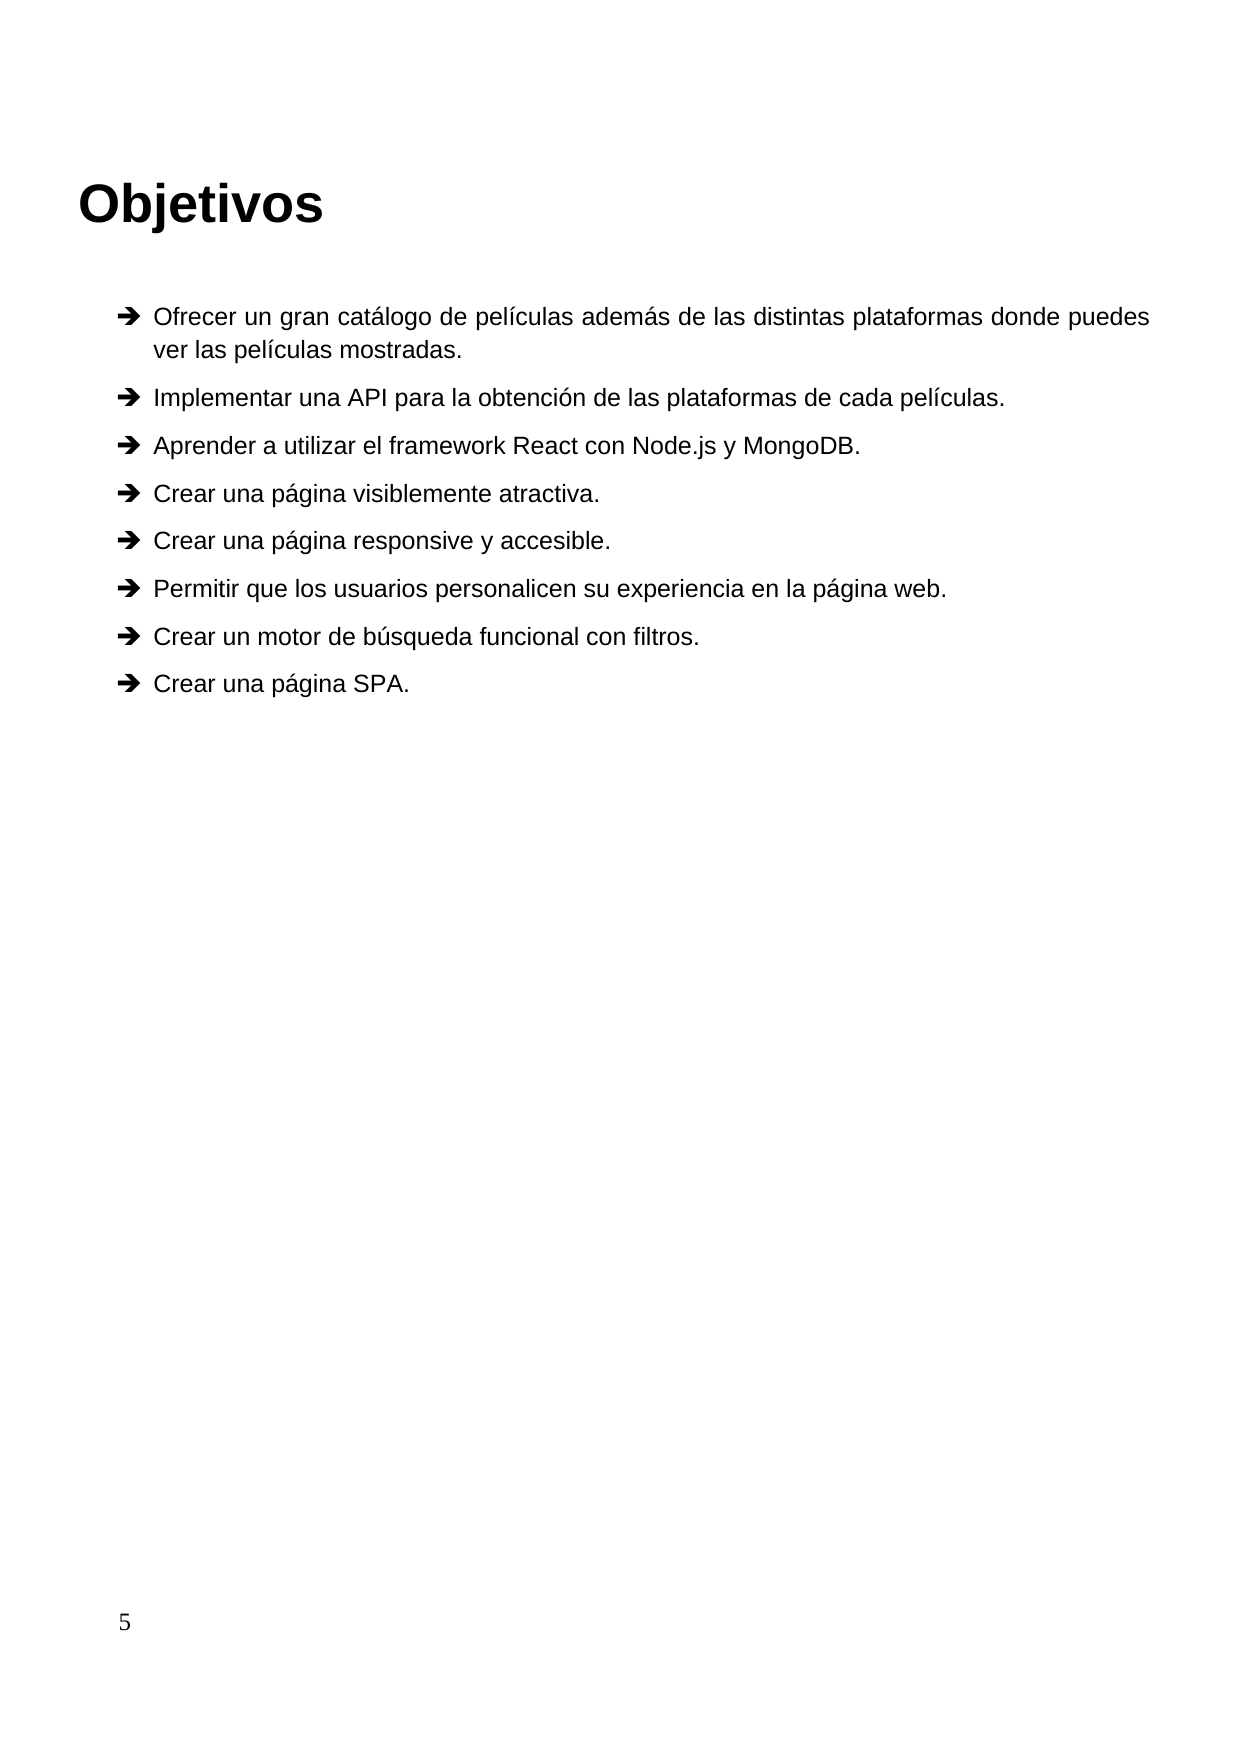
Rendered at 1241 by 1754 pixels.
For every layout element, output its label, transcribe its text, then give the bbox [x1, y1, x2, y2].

list Aprender a utilizar el framework React con Node.js y MongoDB. [116, 431, 1152, 460]
list Ofrecer un gran catálogo de películas además de las distintas plataformas donde puedes ver las películas mostradas. [116, 302, 1152, 364]
list Crear una página SPA. [116, 669, 1152, 698]
list Crear una página responsive y accesible. [116, 526, 1152, 555]
subtitle Objetivos [78, 172, 1152, 234]
list Implementar una API para la obtención de las plataformas de cada películas. [116, 383, 1152, 412]
list Crear un motor de búsqueda funcional con filtros. [116, 622, 1152, 651]
list Permitir que los usuarios personalicen su experiencia en la página web. [116, 574, 1152, 603]
list Crear una página visiblemente atractiva. [116, 478, 1152, 507]
